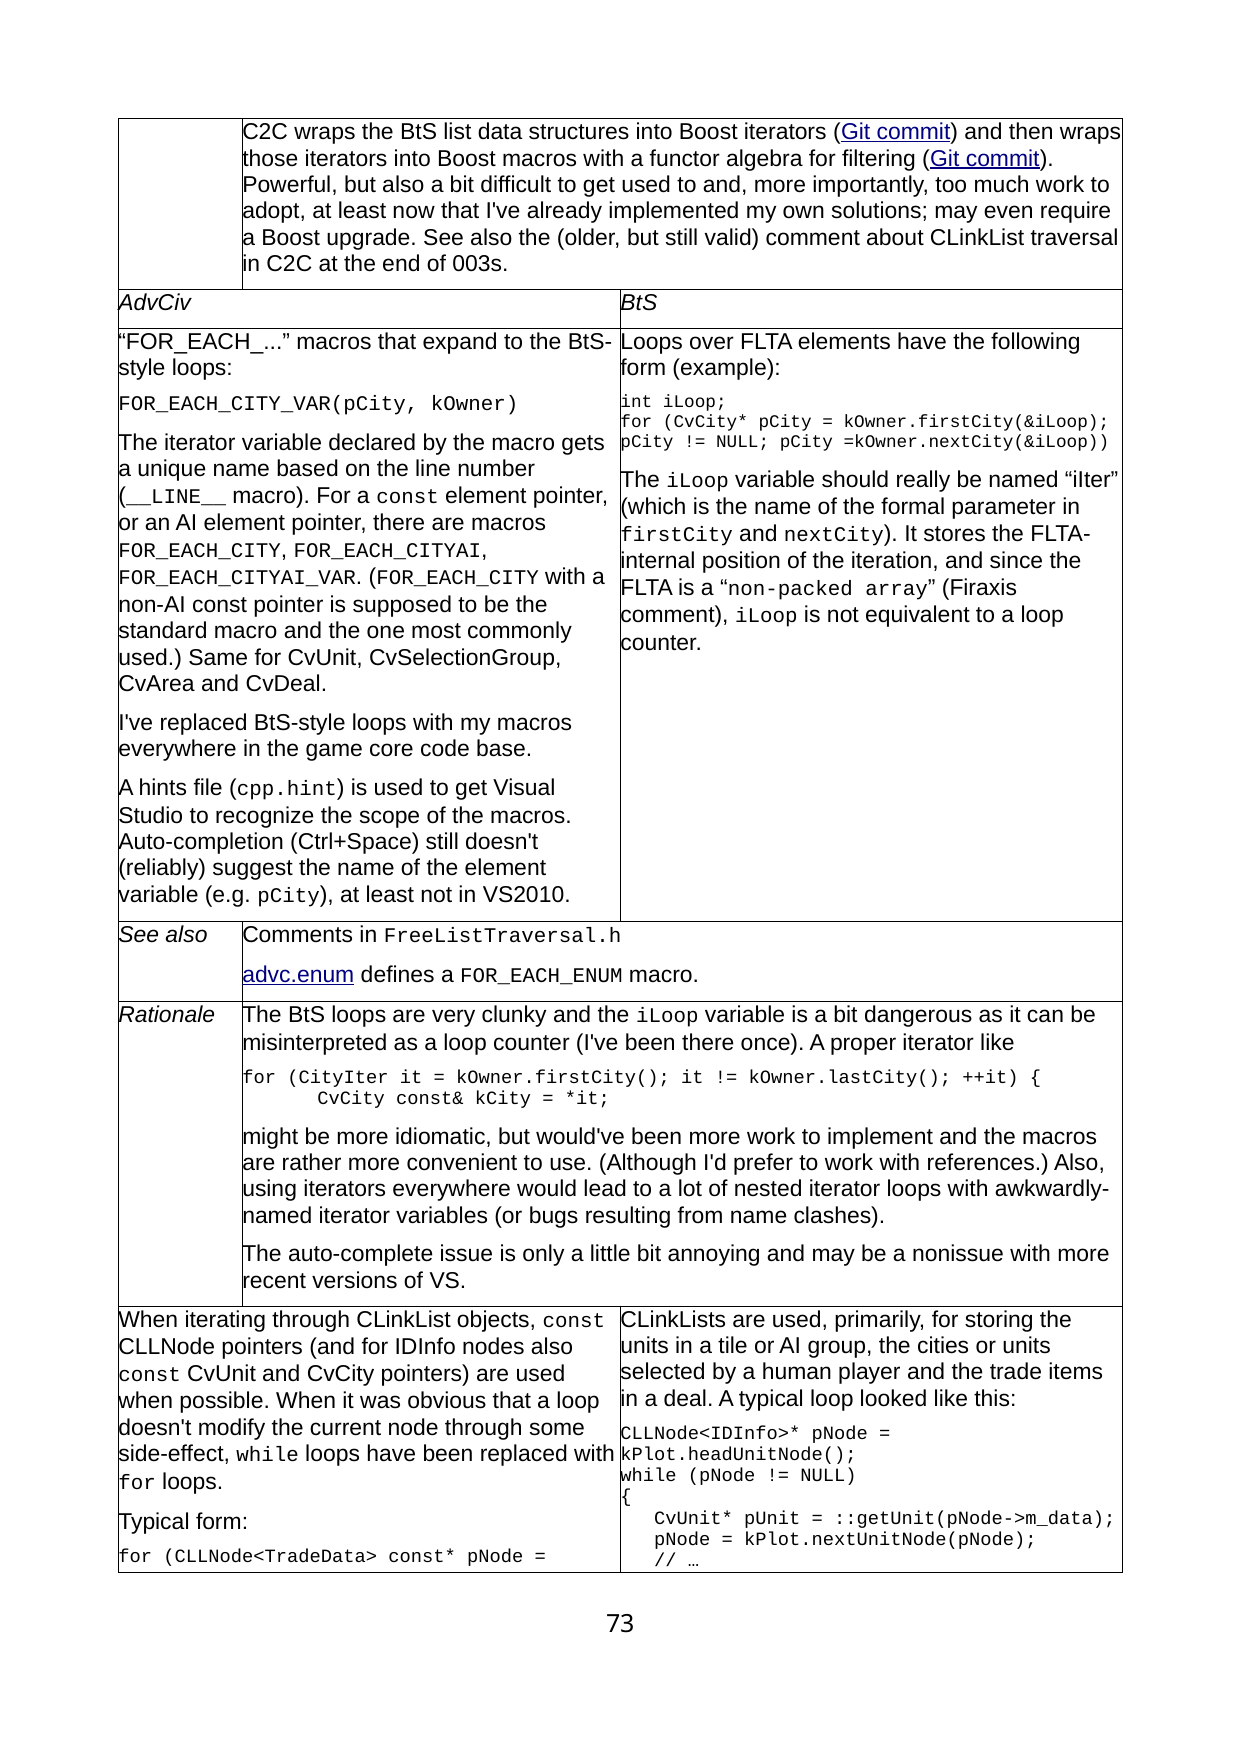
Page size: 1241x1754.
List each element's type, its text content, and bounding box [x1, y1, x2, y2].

table_cell Loops over FLTA elements have the following form (example): int iLoop; for (CvCity* pCity = kOwner.firstCity(&iLoop); pCity != NULL; pCity =kOwner.nextCity(&iLoop)) The iLoop variable should really be named “iIter” (which is the name of the formal parameter in firstCity and nextCity). It stores the FLTA-internal position of the iteration, and since the FLTA is a “non-packed array” (Firaxis comment), iLoop is not equivalent to a loop counter. [621, 329, 1122, 921]
table_cell AdvCiv [119, 290, 620, 328]
table_cell Comments in FreeListTraversal.h advc.enum defines a FOR_EACH_ENUM macro. [243, 922, 1122, 1001]
table_cell “FOR_EACH_...” macros that expand to the BtS-style loops: FOR_EACH_CITY_VAR(pCity, kOwner) The iterator variable declared by the macro gets a unique name based on the line number (__LINE__ macro). For a const element pointer, or an AI element pointer, there are macros FOR_EACH_CITY, FOR_EACH_CITYAI, FOR_EACH_CITYAI_VAR. (FOR_EACH_CITY with a non-AI const pointer is supposed to be the standard macro and the one most commonly used.) Same for CvUnit, CvSelectionGroup, CvArea and CvDeal. I've replaced BtS-style loops with my macros everywhere in the game core code base. A hints file (cpp.hint) is used to get Visual Studio to recognize the scope of the macros. Auto-completion (Ctrl+Space) still doesn't (reliably) suggest the name of the element variable (e.g. pCity), at least not in VS2010. [119, 329, 620, 921]
table_cell C2C wraps the BtS list data structures into Boost iterators (Git commit) and then wraps those iterators into Boost macros with a functor algebra for filtering (Git commit). Powerful, but also a bit difficult to get used to and, more importantly, too much work to adopt, at least now that I've already implemented my own solutions; may even require a Boost upgrade. See also the (older, but still valid) comment about CLinkList traversal in C2C at the end of 003s. [243, 119, 1122, 289]
table_cell When iterating through CLinkList objects, const CLLNode pointers (and for IDInfo nodes also const CvUnit and CvCity pointers) are used when possible. When it was obvious that a loop doesn't modify the current node through some side-effect, while loops have been replaced with for loops. Typical form: for (CLLNode<TradeData> const* pNode = [119, 1307, 620, 1572]
table_cell BtS [621, 290, 1122, 328]
table_cell The BtS loops are very clunky and the iLoop variable is a bit dangerous as it can be misinterpreted as a loop counter (I've been there once). A proper iterator like for (CityIter it = kOwner.firstCity(); it != kOwner.lastCity(); ++it) { CvCity const& kCity = *it; might be more idiomatic, but would've been more work to implement and the macros are rather more convenient to use. (Although I'd prefer to work with references.) Also, using iterators everywhere would lead to a lot of nested iterator loops with awkwardly-named iterator variables (or bugs resulting from name clashes). The auto-complete issue is only a little bit annoying and may be a nonissue with more recent versions of VS. [243, 1002, 1122, 1306]
table_cell See also [119, 922, 242, 1001]
table_cell Rationale [119, 1002, 242, 1306]
table_cell CLinkLists are used, primarily, for storing the units in a tile or AI group, the cities or units selected by a human player and the trade items in a deal. A typical loop looked like this: CLLNode<IDInfo>* pNode = kPlot.headUnitNode(); while (pNode != NULL) { CvUnit* pUnit = ::getUnit(pNode->m_data); pNode = kPlot.nextUnitNode(pNode); // … [621, 1307, 1122, 1572]
table_cell [119, 119, 242, 289]
